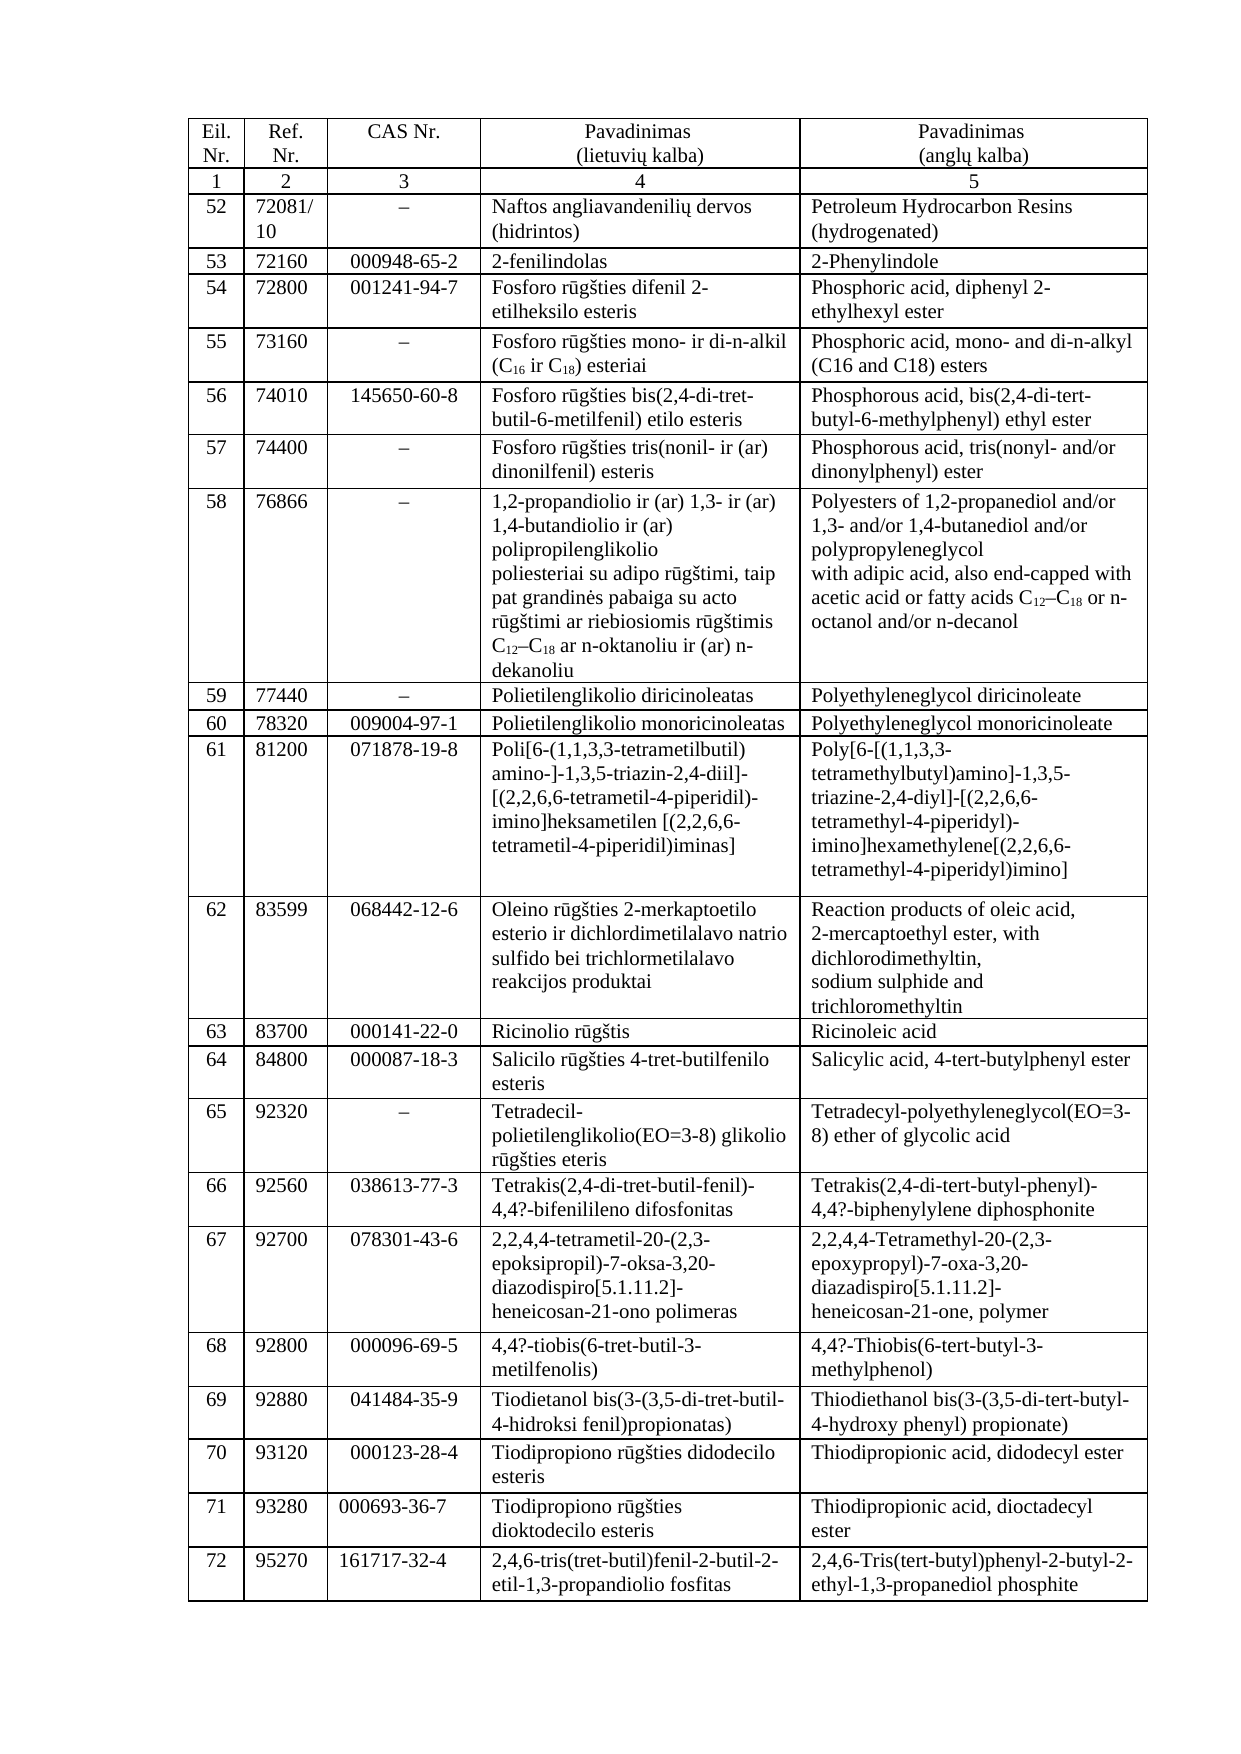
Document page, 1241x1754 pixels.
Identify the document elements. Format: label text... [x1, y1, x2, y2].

table_cell Tiodipropiono rūgšties dioktodecilo esteris [481, 1494, 799, 1546]
table_cell 92700 [245, 1227, 327, 1332]
table_header Ref. Nr. [245, 119, 327, 167]
table_cell 145650-60-8 [328, 383, 480, 433]
table_cell 3 [328, 169, 480, 193]
table_cell Polyethyleneglycol diricinoleate [801, 683, 1147, 709]
table_cell 59 [189, 683, 243, 709]
table_cell Phosphoric acid, diphenyl 2-ethylhexyl ester [801, 275, 1147, 327]
table_cell Reaction products of oleic acid, 2-mercaptoethyl ester, with dichlorodimethyltin, sodium sulphide and trichloromethyltin [801, 897, 1147, 1018]
table_cell 161717-32-4 [328, 1548, 480, 1600]
table_cell Thiodipropionic acid, dioctadecyl ester [801, 1494, 1147, 1546]
table_cell – [328, 1099, 480, 1171]
table_cell 078301-43-6 [328, 1227, 480, 1332]
table_cell 72 [189, 1548, 243, 1600]
table_cell Phosphorous acid, bis(2,4-di-tert-butyl-6-methylphenyl) ethyl ester [801, 383, 1147, 433]
table_cell 4,4?-tiobis(6-tret-butil-3-metilfenolis) [481, 1333, 799, 1386]
table_cell Fosforo rūgšties bis(2,4-di-tret-butil-6-metilfenil) etilo esteris [481, 383, 799, 433]
table_cell Salicylic acid, 4-tert-butylphenyl ester [801, 1047, 1147, 1098]
table_cell Phosphorous acid, tris(nonyl- and/or dinonylphenyl) ester [801, 435, 1147, 487]
table_cell 72800 [245, 275, 327, 327]
table_cell 61 [189, 737, 243, 896]
table_cell 92320 [245, 1099, 327, 1171]
table_cell 041484-35-9 [328, 1387, 480, 1438]
table_cell 73160 [245, 329, 327, 381]
table_cell Tetradecil-polietilenglikolio(EO=3-8) glikolio rūgšties eteris [481, 1099, 799, 1171]
table_cell Fosforo rūgšties difenil 2-etilheksilo esteris [481, 275, 799, 327]
table_cell 000948-65-2 [328, 249, 480, 273]
table_cell 93120 [245, 1440, 327, 1492]
table_cell Poly[6-[(1,1,3,3-tetramethylbutyl)amino]-1,3,5-triazine-2,4-diyl]-[(2,2,6,6- tetramethyl-4-piperidyl)-imino]hexamethylene[(2,2,6,6-tetramethyl-4-piperidyl)imino] [801, 737, 1147, 896]
table_cell – [328, 489, 480, 682]
table_cell 52 [189, 195, 243, 247]
table_cell 2-fenilindolas [481, 249, 799, 273]
table_cell 001241-94-7 [328, 275, 480, 327]
table_cell 78320 [245, 711, 327, 735]
table_cell Fosforo rūgšties mono- ir di-n-alkil (C16 ir C18) esteriai [481, 329, 799, 381]
table_cell 2 [245, 169, 327, 193]
table_cell Petroleum Hydrocarbon Resins (hydrogenated) [801, 195, 1147, 247]
table_cell Ricinoleic acid [801, 1019, 1147, 1045]
table_cell – [328, 435, 480, 487]
table_cell 2-Phenylindole [801, 249, 1147, 273]
table_cell 84800 [245, 1047, 327, 1098]
table_cell Phosphoric acid, mono- and di-n-alkyl (C16 and C18) esters [801, 329, 1147, 381]
table_cell Ricinolio rūgštis [481, 1019, 799, 1045]
table_cell – [328, 683, 480, 709]
table_cell 72081/10 [245, 195, 327, 247]
table_cell 000693-36-7 [328, 1494, 480, 1546]
table_cell 54 [189, 275, 243, 327]
table_cell – [328, 195, 480, 247]
table_cell 1,2-propandiolio ir (ar) 1,3- ir (ar) 1,4-butandiolio ir (ar) polipropilenglikolio poliesteriai su adipo rūgštimi, taip pat grandinės pabaiga su acto rūgštimi ar riebiosiomis rūgštimis C12–C18 ar n-oktanoliu ir (ar) n-dekanoliu [481, 489, 799, 682]
table_cell Oleino rūgšties 2-merkaptoetilo esterio ir dichlordimetilalavo natrio sulfido bei trichlormetilalavo reakcijos produktai [481, 897, 799, 1018]
table_cell 68 [189, 1333, 243, 1386]
table_cell 4 [481, 169, 799, 193]
table_cell Polyethyleneglycol monoricinoleate [801, 711, 1147, 735]
table_cell 83700 [245, 1019, 327, 1045]
table_cell Tetradecyl-polyethyleneglycol(EO=3-8) ether of glycolic acid [801, 1099, 1147, 1171]
table_cell 1 [189, 169, 243, 193]
table_cell Tetrakis(2,4-di-tert-butyl-phenyl)-4,4?-biphenylylene diphosphonite [801, 1173, 1147, 1226]
table_header CAS Nr. [328, 119, 480, 167]
table_cell 64 [189, 1047, 243, 1098]
table_cell Tiodipropiono rūgšties didodecilo esteris [481, 1440, 799, 1492]
table_cell 67 [189, 1227, 243, 1332]
table_cell 74400 [245, 435, 327, 487]
table_cell Tiodietanol bis(3-(3,5-di-tret-butil-4-hidroksi fenil)propionatas) [481, 1387, 799, 1438]
table_cell Salicilo rūgšties 4-tret-butilfenilo esteris [481, 1047, 799, 1098]
table_cell Polyesters of 1,2-propanediol and/or 1,3- and/or 1,4-butanediol and/or polypropyleneglycol with adipic acid, also end-capped with acetic acid or fatty acids C12–C18 or n-octanol and/or n-decanol [801, 489, 1147, 682]
table_cell 93280 [245, 1494, 327, 1546]
table_cell 77440 [245, 683, 327, 709]
table_header Pavadinimas (lietuvių kalba) [481, 119, 799, 167]
table_cell 009004-97-1 [328, 711, 480, 735]
table_cell 81200 [245, 737, 327, 896]
table_cell Naftos angliavandenilių dervos (hidrintos) [481, 195, 799, 247]
table_cell 068442-12-6 [328, 897, 480, 1018]
table_cell Thiodiethanol bis(3-(3,5-di-tert-butyl-4-hydroxy phenyl) propionate) [801, 1387, 1147, 1438]
table_cell 63 [189, 1019, 243, 1045]
table_cell 071878-19-8 [328, 737, 480, 896]
table_cell 038613-77-3 [328, 1173, 480, 1226]
table_cell 69 [189, 1387, 243, 1438]
table_cell 66 [189, 1173, 243, 1226]
table_cell Fosforo rūgšties tris(nonil- ir (ar) dinonilfenil) esteris [481, 435, 799, 487]
table_cell – [328, 329, 480, 381]
table_cell 000096-69-5 [328, 1333, 480, 1386]
table_cell Poli[6-(1,1,3,3-tetrametilbutil) amino-]-1,3,5-triazin-2,4-diil]-[(2,2,6,6-tetrametil-4-piperidil)-imino]heksametilen [(2,2,6,6-tetrametil-4-piperidil)iminas] [481, 737, 799, 896]
table_header Eil. Nr. [189, 119, 244, 167]
table_header Pavadinimas (anglų kalba) [801, 119, 1147, 167]
table_cell 53 [189, 249, 243, 273]
table_cell 65 [189, 1099, 243, 1171]
table_cell 2,2,4,4-tetrametil-20-(2,3-epoksipropil)-7-oksa-3,20-diazodispiro[5.1.11.2]- heneicosan-21-ono polimeras [481, 1227, 799, 1332]
table_cell 000087-18-3 [328, 1047, 480, 1098]
table_cell 4,4?-Thiobis(6-tert-butyl-3-methylphenol) [801, 1333, 1147, 1386]
table_cell 72160 [245, 249, 327, 273]
table_cell 000141-22-0 [328, 1019, 480, 1045]
table_cell 62 [189, 897, 243, 1018]
table_cell 000123-28-4 [328, 1440, 480, 1492]
table_cell 58 [189, 489, 243, 682]
table_cell 83599 [245, 897, 327, 1018]
table_cell 92880 [245, 1387, 327, 1438]
table_cell 70 [189, 1440, 243, 1492]
table_cell 74010 [245, 383, 327, 433]
table_cell 71 [189, 1494, 243, 1546]
table_cell 92560 [245, 1173, 327, 1226]
table_cell 76866 [245, 489, 327, 682]
table_cell 2,2,4,4-Tetramethyl-20-(2,3-epoxypropyl)-7-oxa-3,20-diazadispiro[5.1.11.2]- heneicosan-21-one, polymer [801, 1227, 1147, 1332]
table_cell Polietilenglikolio diricinoleatas [481, 683, 799, 709]
table_cell 60 [189, 711, 243, 735]
table_cell 5 [801, 169, 1147, 193]
table_cell Tetrakis(2,4-di-tret-butil-fenil)-4,4?-bifenilileno difosfonitas [481, 1173, 799, 1226]
table_cell 2,4,6-Tris(tert-butyl)phenyl-2-butyl-2-ethyl-1,3-propanediol phosphite [801, 1548, 1147, 1600]
table_cell 95270 [245, 1548, 327, 1600]
table_cell 92800 [245, 1333, 327, 1386]
table_cell 56 [189, 383, 243, 433]
table_cell 57 [189, 435, 243, 487]
table_cell Polietilenglikolio monoricinoleatas [481, 711, 799, 735]
table_cell 55 [189, 329, 243, 381]
table_cell Thiodipropionic acid, didodecyl ester [801, 1440, 1147, 1492]
table_cell 2,4,6-tris(tret-butil)fenil-2-butil-2-etil-1,3-propandiolio fosfitas [481, 1548, 799, 1600]
